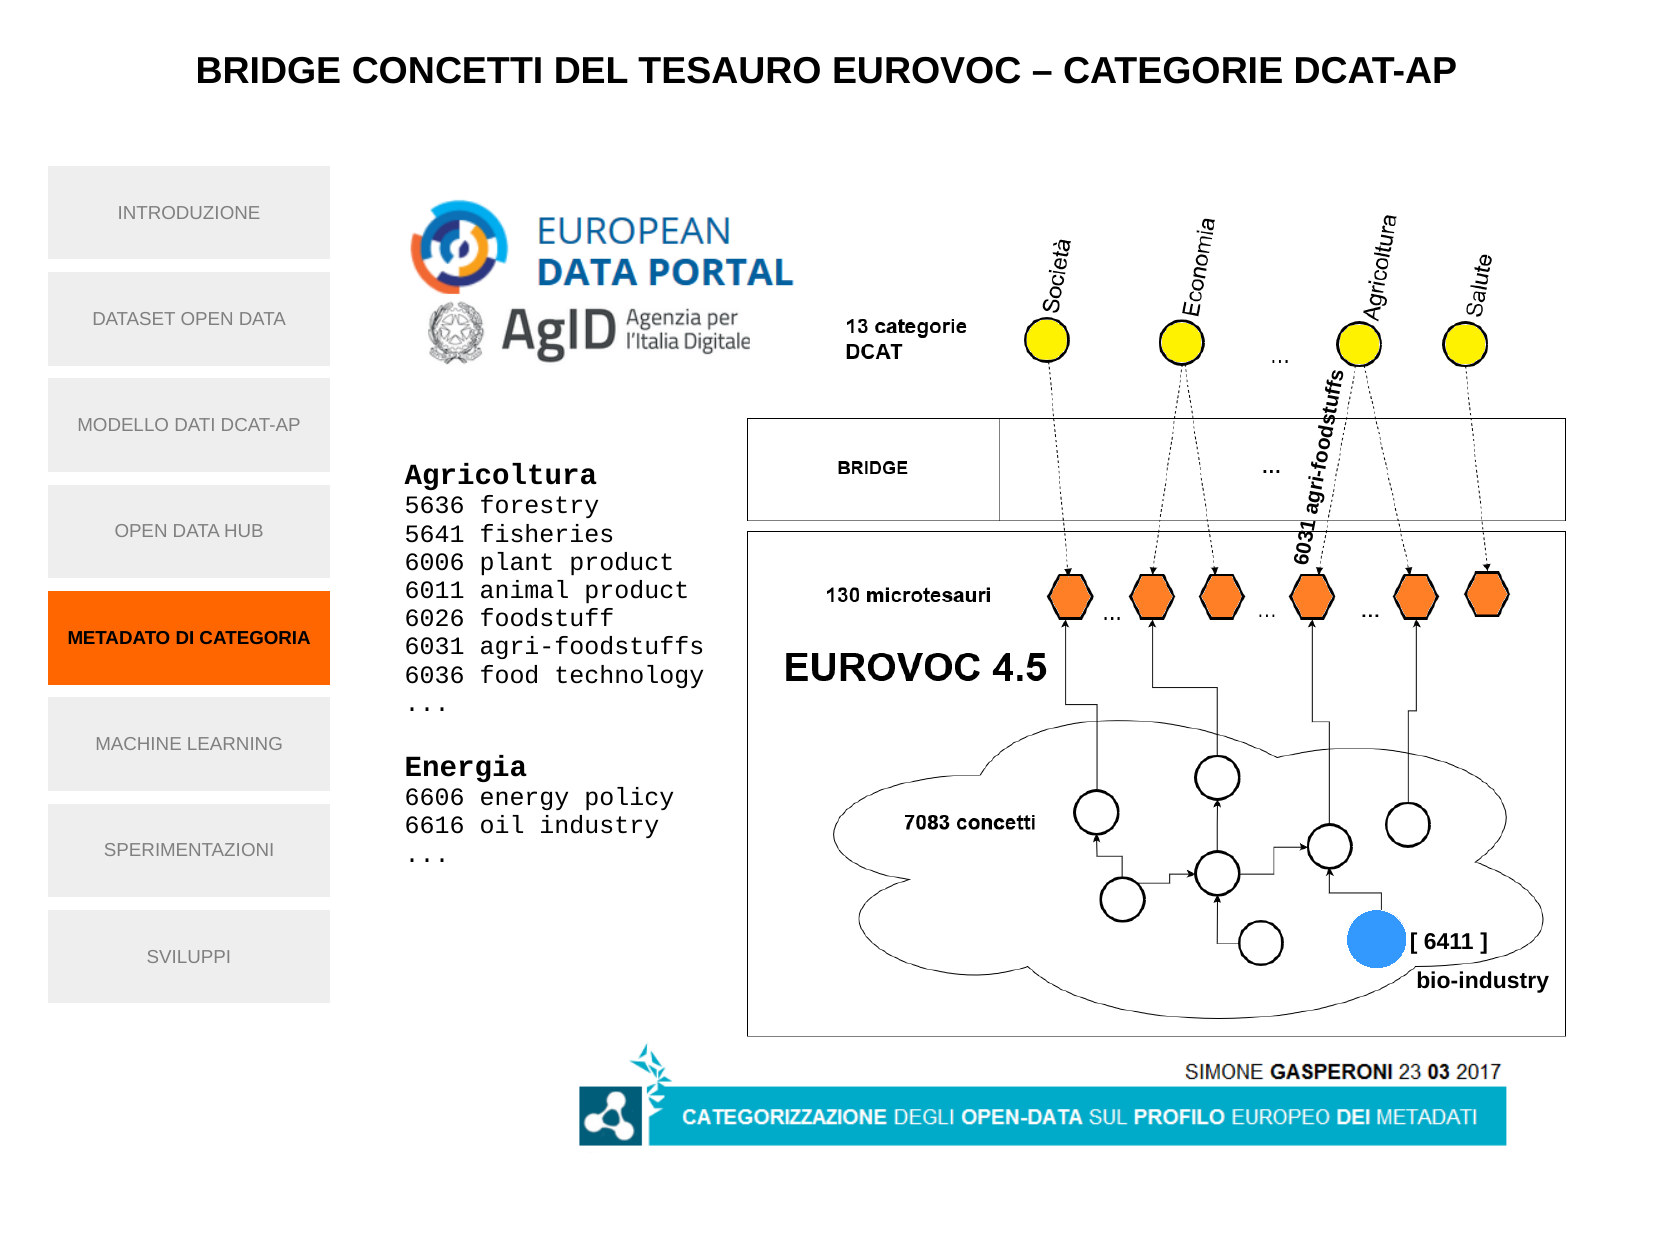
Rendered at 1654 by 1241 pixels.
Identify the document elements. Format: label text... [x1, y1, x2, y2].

text_box Agricoltura 5636 forestry 5641 fisheries 6006 plant product 6011 animal product 6026 foodstuff 6031 agri-foodstuffs 6036 food technology ... Energia 6606 energy policy 6616 oil industry ... [389, 452, 720, 863]
text_box 6031 agri-foodstuffs [1279, 351, 1359, 583]
text_box SPERIMENTAZIONI [47, 803, 331, 898]
text_box [1346, 909, 1407, 969]
text_box [ 6411 ] bio-industry [1395, 921, 1654, 1004]
picture [387, 165, 1575, 1037]
text_box INTRODUZIONE [47, 165, 331, 260]
text_box METADATO DI CATEGORIA [47, 590, 331, 686]
text_box MODELLO DATI DCAT-AP [47, 377, 331, 473]
text_box SVILUPPI [47, 909, 331, 1004]
text_box OPEN DATA HUB [47, 484, 331, 579]
text_box BRIDGE CONCETTI DEL TESAURO EUROVOC – CATEGORIE DCAT-AP [0, 0, 1654, 122]
text_box MACHINE LEARNING [47, 696, 331, 792]
text_box DATASET OPEN DATA [47, 271, 331, 367]
picture [557, 1039, 1524, 1157]
